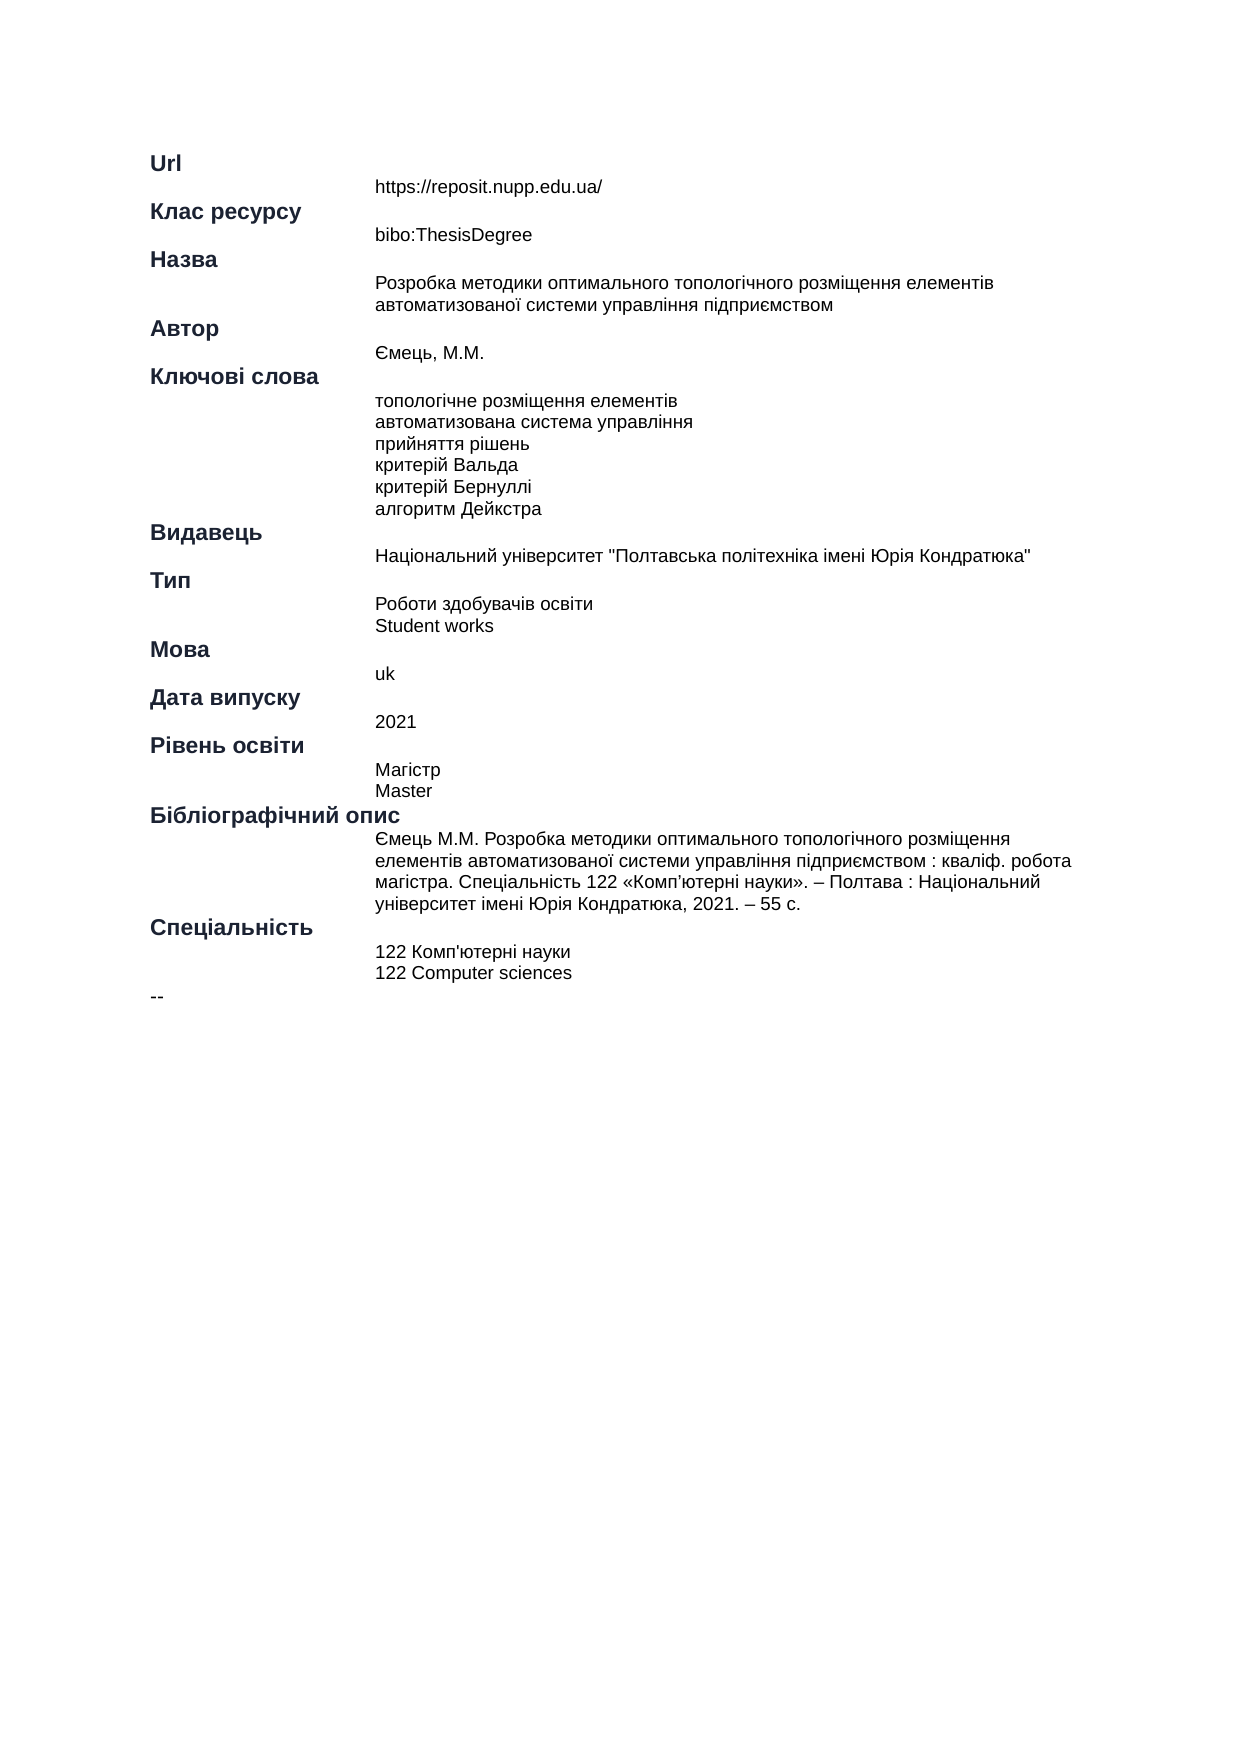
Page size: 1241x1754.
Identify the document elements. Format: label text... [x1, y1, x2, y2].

text автоматизована система управління [375, 411, 1090, 433]
text топологічне розміщення елементів [375, 389, 1090, 411]
text Ключові слова [150, 363, 1090, 389]
text uk [375, 663, 1090, 684]
text 122 Комп'ютерні науки [375, 941, 1090, 962]
text Ємець М.М. Розробка методики оптимального топологічного розміщення елементів автоматизованої системи управління підприємством : кваліф. робота магістра. Спеціальність 122 «Комп’ютерні науки». – Полтава : Національний університет імені Юрія Кондратюка, 2021. – 55 с. [375, 828, 1090, 914]
text -- [150, 984, 1090, 1008]
text https://reposit.nupp.edu.ua/ [375, 176, 1090, 198]
text Student works [375, 615, 1090, 636]
text Національний університет "Полтавська політехніка імені Юрія Кондратюка" [375, 545, 1090, 567]
text Мова [150, 636, 1090, 663]
text Магістр [375, 758, 1090, 780]
text прийняття рішень [375, 433, 1090, 454]
text критерій Бернуллі [375, 476, 1090, 497]
text Тип [150, 567, 1090, 593]
text bibo:ThesisDegree [375, 224, 1090, 246]
text Спеціальність [150, 914, 1090, 941]
text Url [150, 150, 1090, 176]
text 122 Computer sciences [375, 962, 1090, 984]
text Рівень освіти [150, 732, 1090, 758]
text Автор [150, 315, 1090, 342]
text Ємець, М.М. [375, 342, 1090, 363]
text Розробка методики оптимального топологічного розміщення елементів автоматизованої системи управління підприємством [375, 272, 1090, 315]
text Роботи здобувачів освіти [375, 593, 1090, 615]
text Видавець [150, 519, 1090, 545]
text Дата випуску [150, 684, 1090, 711]
text критерій Вальда [375, 454, 1090, 476]
text Master [375, 780, 1090, 802]
text Клас ресурсу [150, 198, 1090, 224]
text алгоритм Дейкстра [375, 497, 1090, 519]
text Бібліографічний опис [150, 802, 1090, 828]
text 2021 [375, 711, 1090, 732]
text Назва [150, 246, 1090, 272]
